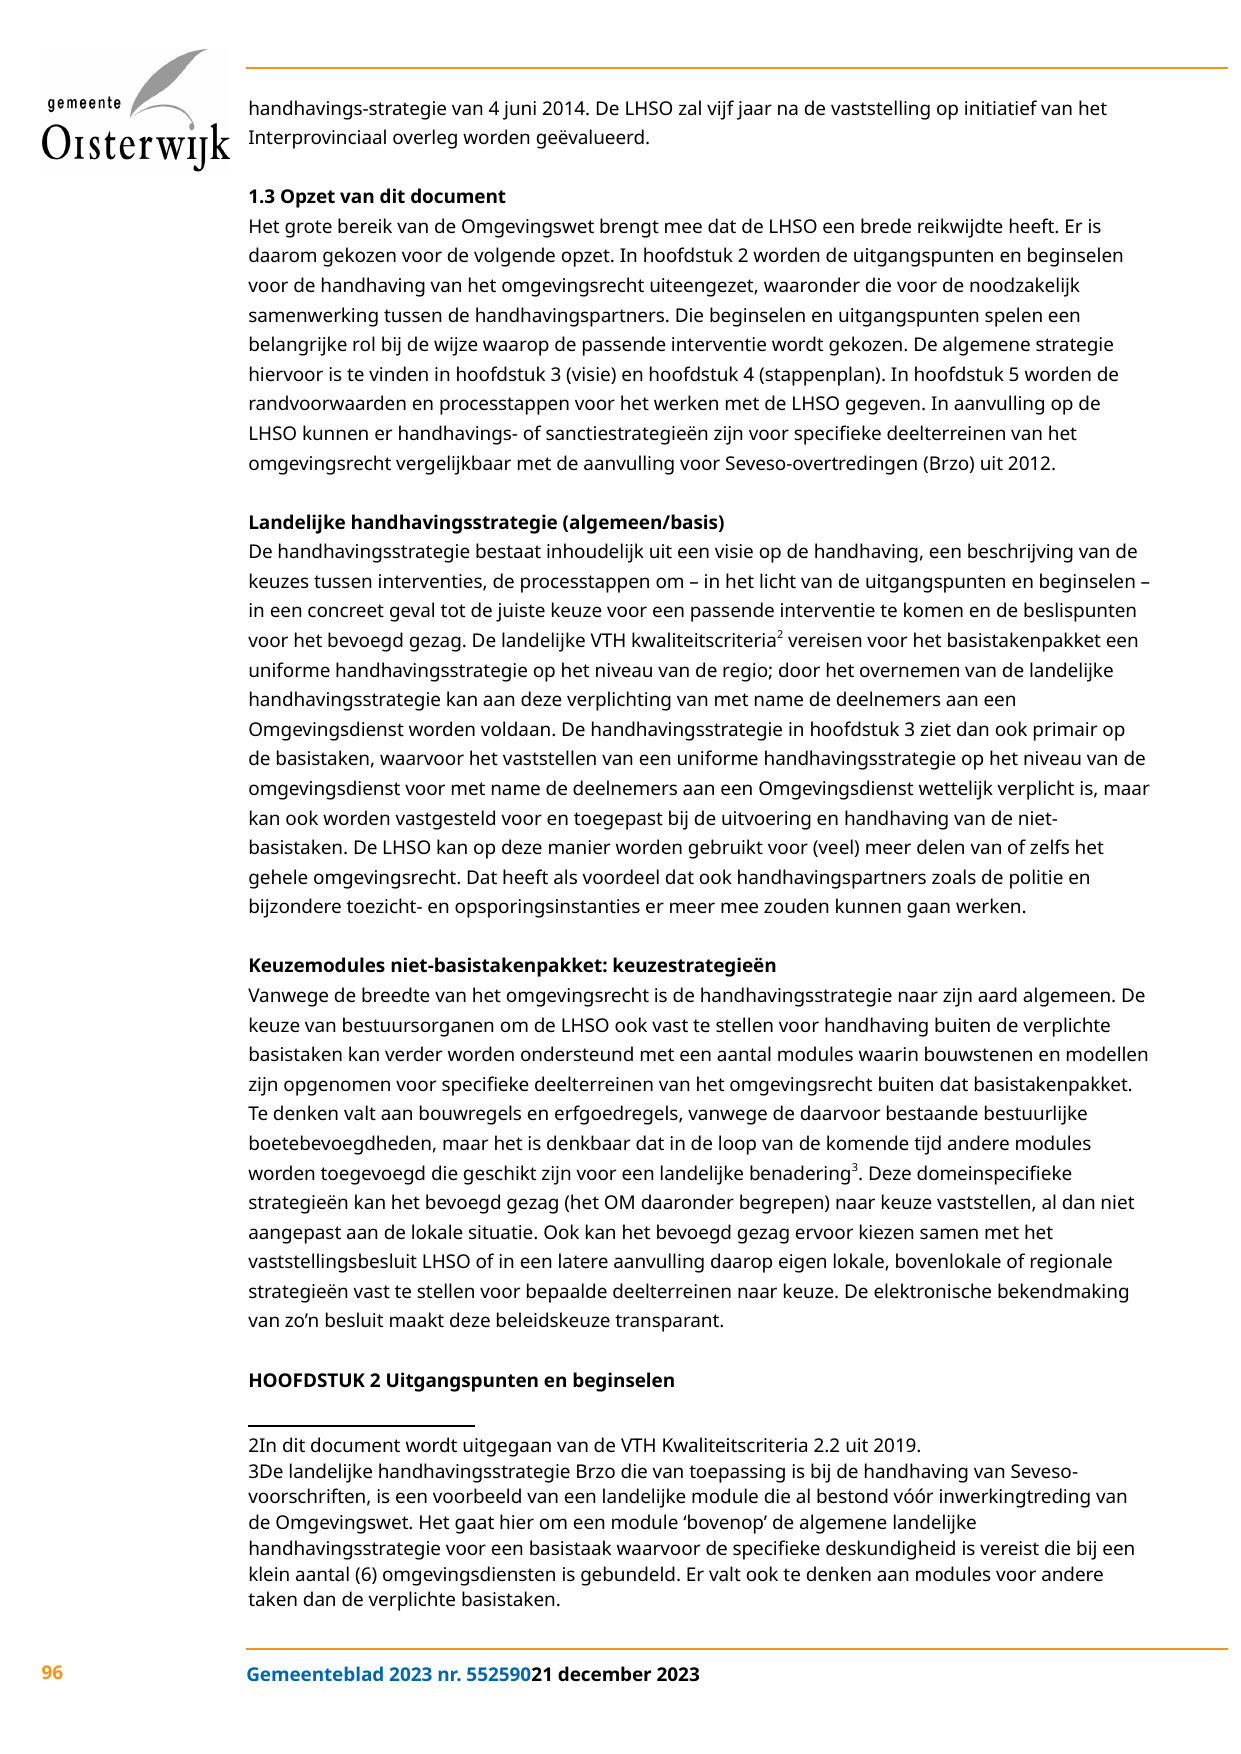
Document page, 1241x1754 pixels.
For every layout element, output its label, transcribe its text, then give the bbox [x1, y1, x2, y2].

picture [41, 47, 231, 172]
text Het grote bereik van de Omgevingswet brengt mee dat de LHSO een brede reikwijdte heeft. Er is daarom gekozen voor de volgende opzet. In hoofdstuk 2 worden de uitgangspunten en beginselen voor de handhaving van het omgevingsrecht uiteengezet, waaronder die voor de noodzakelijk samenwerking tussen de handhavingspartners. Die beginselen en uitgangspunten spelen een belangrijke rol bij de wijze waarop de passende interventie wordt gekozen. De algemene strategie hiervoor is te vinden in hoofdstuk 3 (visie) en hoofdstuk 4 (stappenplan). In hoofdstuk 5 worden de randvoorwaarden en processtappen voor het werken met de LHSO gegeven. In aanvulling op de LHSO kunnen er handhavings- of sanctiestrategieën zijn voor specifieke deelterreinen van het omgevingsrecht vergelijkbaar met de aanvulling voor Seveso-overtredingen (Brzo) uit 2012. [248, 213, 1152, 476]
text Keuzemodules niet-basistakenpakket: keuzestrategieën [248, 953, 1152, 978]
text De landelijke handhavingsstrategie Brzo die van toepassing is bij de hand­having van Seveso­voorschriften, is een voorbeeld van een landelijke module die al bestond vóór inwerkingtreding van de Omgevingswet. Het gaat hier om een module ‘bovenop’ de algemene landelijke handhavingsstrategie voor een basistaak waarvoor de specifieke deskundigheid is vereist die bij een klein aantal (6) omgevingsdiensten is gebundeld. Er valt ook te denken aan modules voor andere taken dan de verplichte basistaken. [248, 1458, 1152, 1612]
text Vanwege de breedte van het omgevingsrecht is de handhavingsstrategie naar zijn aard algemeen. De keuze van bestuursorganen om de LHSO ook vast te stellen voor handhaving buiten de verplichte basistaken kan verder worden ondersteund met een aantal modules waarin bouwstenen en modellen zijn opgenomen voor specifieke deelterreinen van het omgevingsrecht buiten dat basistakenpakket. Te denken valt aan bouwregels en erfgoedregels, vanwege de daarvoor bestaande bestuurlijke boetebevoegdheden, maar het is denkbaar dat in de loop van de komende tijd andere modules worden toegevoegd die geschikt zijn voor een landelijke benadering. Deze domeinspecifieke strategieën kan het bevoegd gezag (het OM daaronder begrepen) naar keuze vaststellen, al dan niet aangepast aan de lokale situatie. Ook kan het bevoegd gezag ervoor kiezen samen met het vaststellingsbesluit LHSO of in een latere aanvulling daarop eigen lokale, bovenlokale of regionale strategieën vast te stellen voor bepaalde deelterreinen naar keuze. De elektronische bekendmaking van zo’n besluit maakt deze beleidskeuze transparant. [248, 982, 1152, 1333]
text In dit document wordt uitgegaan van de VTH Kwaliteitscriteria 2.2 uit 2019. [248, 1432, 1152, 1458]
text HOOFDSTUK 2 Uitgangspunten en beginselen [248, 1367, 1152, 1393]
text 1.3 Opzet van dit document [248, 183, 1152, 209]
text De handhavingsstrategie bestaat inhoudelijk uit een visie op de handhaving, een beschrijving van de keuzes tussen interventies, de processtappen om – in het licht van de uitgangspunten en beginselen – in een concreet geval tot de juiste keuze voor een passende interventie te komen en de beslispunten voor het bevoegd gezag. De landelijke VTH kwaliteitscriteria vereisen voor het basistakenpakket een uniforme handhavingsstrategie op het niveau van de regio; door het overnemen van de landelijke handhavingsstrategie kan aan deze verplichting van met name de deelnemers aan een Omgevingsdienst worden voldaan. De handhavingsstrategie in hoofdstuk 3 ziet dan ook primair op de basistaken, waarvoor het vaststellen van een uniforme handhavingsstrategie op het niveau van de omgevingsdienst voor met name de deelnemers aan een Omgevingsdienst wettelijk verplicht is, maar kan ook worden vastgesteld voor en toegepast bij de uitvoering en handhaving van de niet-basistaken. De LHSO kan op deze manier worden gebruikt voor (veel) meer delen van of zelfs het gehele omgevingsrecht. Dat heeft als voordeel dat ook handhavingspartners zoals de politie en bijzondere toezicht- en opsporingsinstanties er meer mee zouden kunnen gaan werken. [248, 538, 1152, 919]
text Landelijke handhavingsstrategie (algemeen/basis) [248, 509, 1152, 535]
text handhavings-strategie van 4 juni 2014. De LHSO zal vijf jaar na de vaststelling op initiatief van het Interprovinciaal overleg worden geëvalueerd. [248, 95, 1152, 150]
